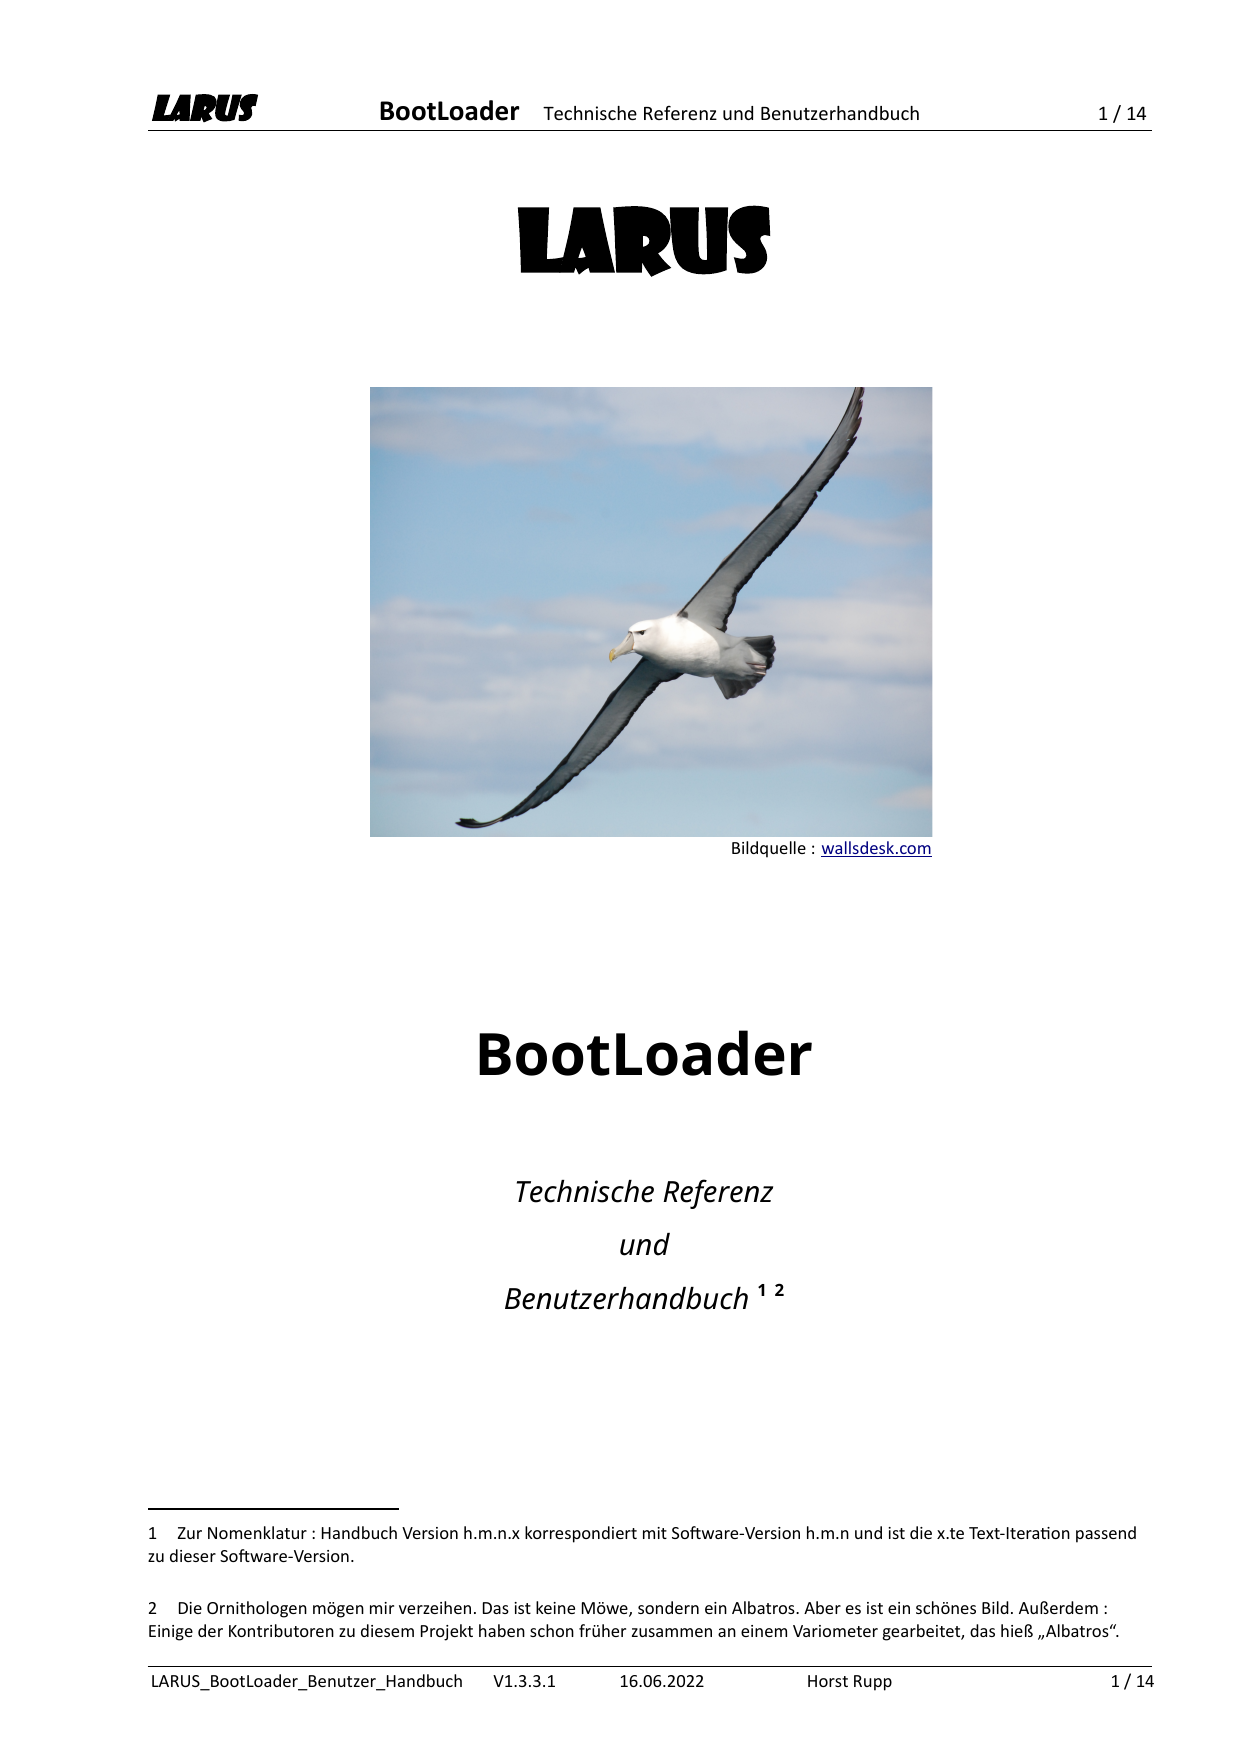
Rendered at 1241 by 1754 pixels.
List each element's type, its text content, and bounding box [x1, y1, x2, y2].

title Technische Referenz [148, 1171, 1140, 1211]
text Bildquelle : wallsdesk.com [148, 375, 1152, 859]
text Die Ornithologen mögen mir verzeihen. Das ist keine Möwe, sondern ein Albatros. Aber es ist ein schönes Bild. Außerdem : Einige der Kontributoren zu diesem Projekt haben schon früher zusammen an einem Variometer gearbeitet, das hieß „Albatros“. [148, 1597, 1152, 1660]
picture [370, 387, 933, 837]
title und [148, 1224, 1140, 1264]
title Benutzerhandbuch [148, 1278, 1140, 1318]
title BootLoader [148, 1012, 1140, 1092]
text Zur Nomenklatur : Handbuch Version h.m.n.x korrespondiert mit Software-Version h.m.n und ist die x.te Text-Iteration passend zu dieser Software-Version. [148, 1521, 1152, 1585]
title Larus [148, 185, 1140, 288]
